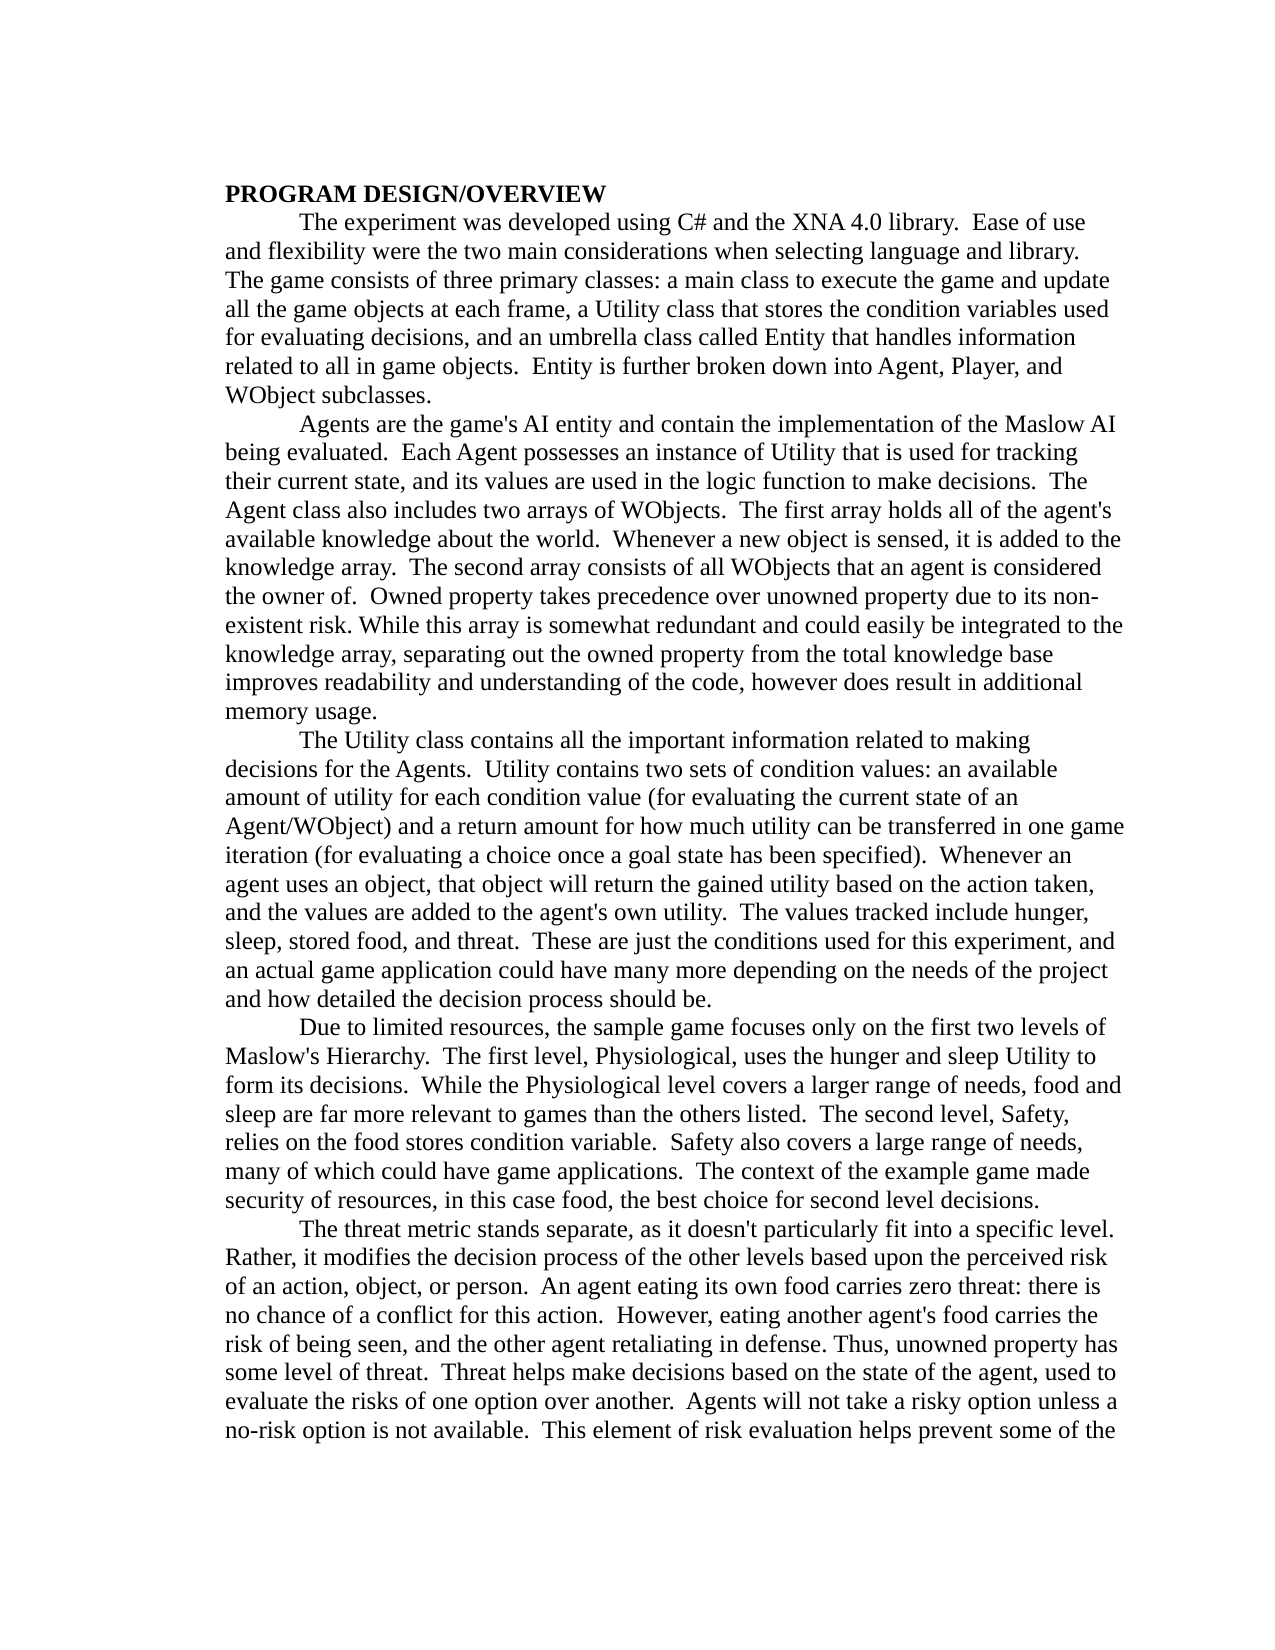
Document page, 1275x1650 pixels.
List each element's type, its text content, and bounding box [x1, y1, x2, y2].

text The Utility class contains all the important information related to making decisions for the Agents. Utility contains two sets of condition values: an available amount of utility for each condition value (for evaluating the current state of an Agent/WObject) and a return amount for how much utility can be transferred in one game iteration (for evaluating a choice once a goal state has been specified). Whenever an agent uses an object, that object will return the gained utility based on the action taken, and the values are added to the agent's own utility. The values tracked include hunger, sleep, stored food, and threat. These are just the conditions used for this experiment, and an actual game application could have many more depending on the needs of the project and how detailed the decision process should be. [225, 725, 1125, 1012]
text PROGRAM DESIGN/OVERVIEW [225, 179, 1125, 207]
text Due to limited resources, the sample game focuses only on the first two levels of Maslow's Hierarchy. The first level, Physiological, uses the hunger and sleep Utility to form its decisions. While the Physiological level covers a larger range of needs, food and sleep are far more relevant to games than the others listed. The second level, Safety, relies on the food stores condition variable. Safety also covers a large range of needs, many of which could have game applications. The context of the example game made security of resources, in this case food, the best choice for second level decisions. [225, 1012, 1125, 1214]
text The experiment was developed using C# and the XNA 4.0 library. Ease of use and flexibility were the two main considerations when selecting language and library. The game consists of three primary classes: a main class to execute the game and update all the game objects at each frame, a Utility class that stores the condition variables used for evaluating decisions, and an umbrella class called Entity that handles information related to all in game objects. Entity is further broken down into Agent, Player, and WObject subclasses. [225, 207, 1125, 409]
text Agents are the game's AI entity and contain the implementation of the Maslow AI being evaluated. Each Agent possesses an instance of Utility that is used for tracking their current state, and its values are used in the logic function to make decisions. The Agent class also includes two arrays of WObjects. The first array holds all of the agent's available knowledge about the world. Whenever a new object is sensed, it is added to the knowledge array. The second array consists of all WObjects that an agent is considered the owner of. Owned property takes precedence over unowned property due to its non-existent risk. While this array is somewhat redundant and could easily be integrated to the knowledge array, separating out the owned property from the total knowledge base improves readability and understanding of the code, however does result in additional memory usage. [225, 409, 1125, 725]
text The threat metric stands separate, as it doesn't particularly fit into a specific level. Rather, it modifies the decision process of the other levels based upon the perceived risk of an action, object, or person. An agent eating its own food carries zero threat: there is no chance of a conflict for this action. However, eating another agent's food carries the risk of being seen, and the other agent retaliating in defense. Thus, unowned property has some level of threat. Threat helps make decisions based on the state of the agent, used to evaluate the risks of one option over another. Agents will not take a risky option unless a no-risk option is not available. This element of risk evaluation helps prevent some of the [225, 1214, 1125, 1444]
